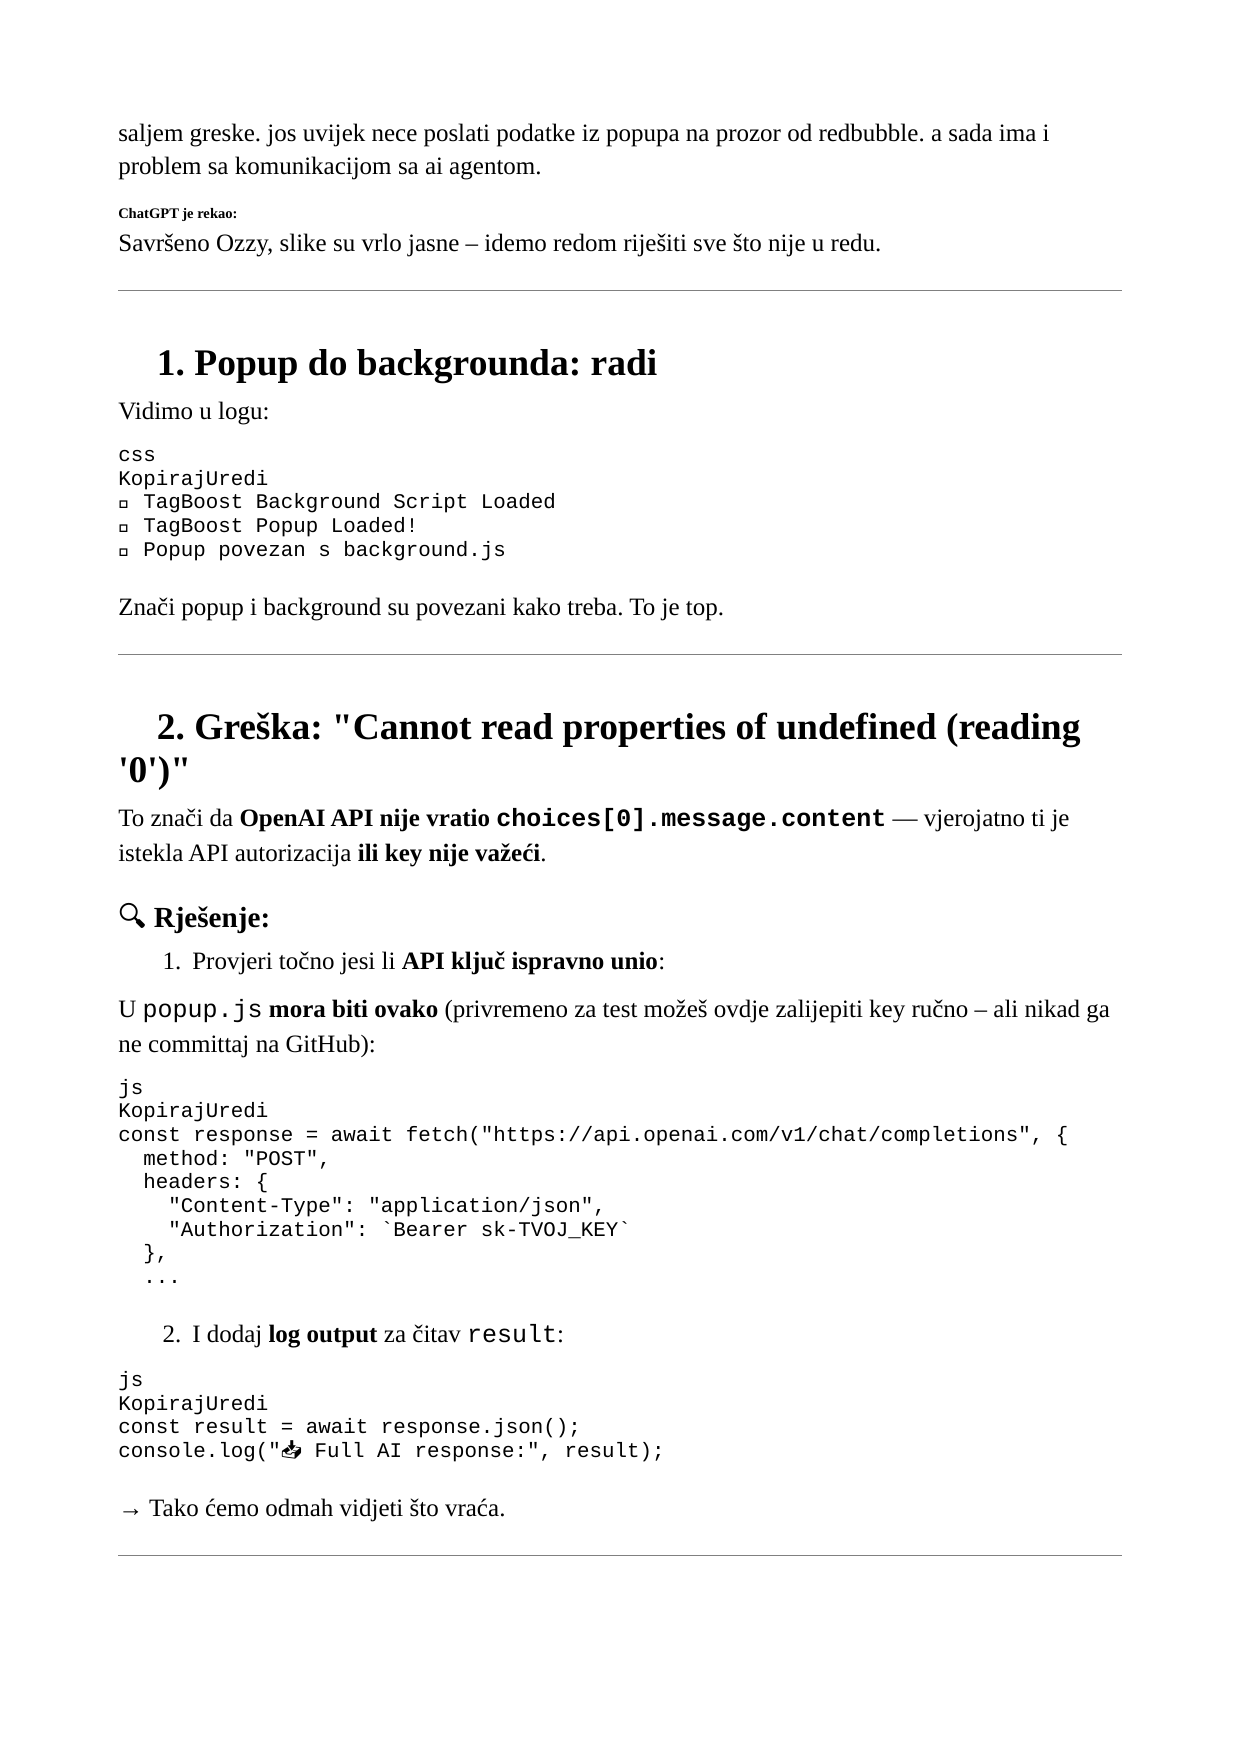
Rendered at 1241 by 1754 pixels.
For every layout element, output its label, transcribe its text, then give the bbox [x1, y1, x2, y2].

list Provjeri točno jesi li API ključ ispravno unio: [162, 946, 1122, 975]
subtitle ✅ 1. Popup do backgrounda: radi ✅ [118, 341, 1122, 384]
text ✅ TagBoost Popup Loaded! [118, 515, 1122, 538]
text To znači da OpenAI API nije vratio choices[0].message.content — vjerojatno ti je istekla API autorizacija ili key nije važeći. [118, 803, 1122, 867]
text KopirajUredi [118, 468, 1122, 491]
text const response = await fetch("https://api.openai.com/v1/chat/completions", { [118, 1124, 1122, 1148]
list I dodaj log output za čitav result: [162, 1319, 1122, 1350]
subtitle 🔍 Rješenje: [118, 900, 1122, 934]
subtitle ❌ 2. Greška: "Cannot read properties of undefined (reading '0')" [118, 704, 1122, 791]
text console.log("📥 Full AI response:", result); [118, 1440, 1122, 1464]
text KopirajUredi [118, 1393, 1122, 1416]
text ... [118, 1266, 1122, 1289]
subtitle ChatGPT je rekao: [118, 205, 1122, 222]
text const result = await response.json(); [118, 1416, 1122, 1440]
text ✅ Popup povezan s background.js [118, 538, 1122, 562]
text U popup.js mora biti ovako (privremeno za test možeš ovdje zalijepiti key ručno – ali nikad ga ne committaj na GitHub): [118, 994, 1122, 1058]
text KopirajUredi [118, 1100, 1122, 1124]
text css [118, 444, 1122, 468]
text js [118, 1077, 1122, 1100]
text js [118, 1369, 1122, 1393]
text headers: { [118, 1171, 1122, 1195]
text Vidimo u logu: [118, 396, 1122, 425]
text "Authorization": `Bearer sk-TVOJ_KEY` [118, 1219, 1122, 1242]
text Znači popup i background su povezani kako treba. To je top. [118, 592, 1122, 620]
text "Content-Type": "application/json", [118, 1195, 1122, 1219]
text ✅ TagBoost Background Script Loaded [118, 491, 1122, 515]
text saljem greske. jos uvijek nece poslati podatke iz popupa na prozor od redbubble. a sada ima i problem sa komunikacijom sa ai agentom. [118, 118, 1122, 180]
text method: "POST", [118, 1148, 1122, 1171]
text Savršeno Ozzy, slike su vrlo jasne – idemo redom riješiti sve što nije u redu. [118, 228, 1122, 257]
text }, [118, 1242, 1122, 1266]
text → Tako ćemo odmah vidjeti što vraća. [118, 1493, 1122, 1522]
